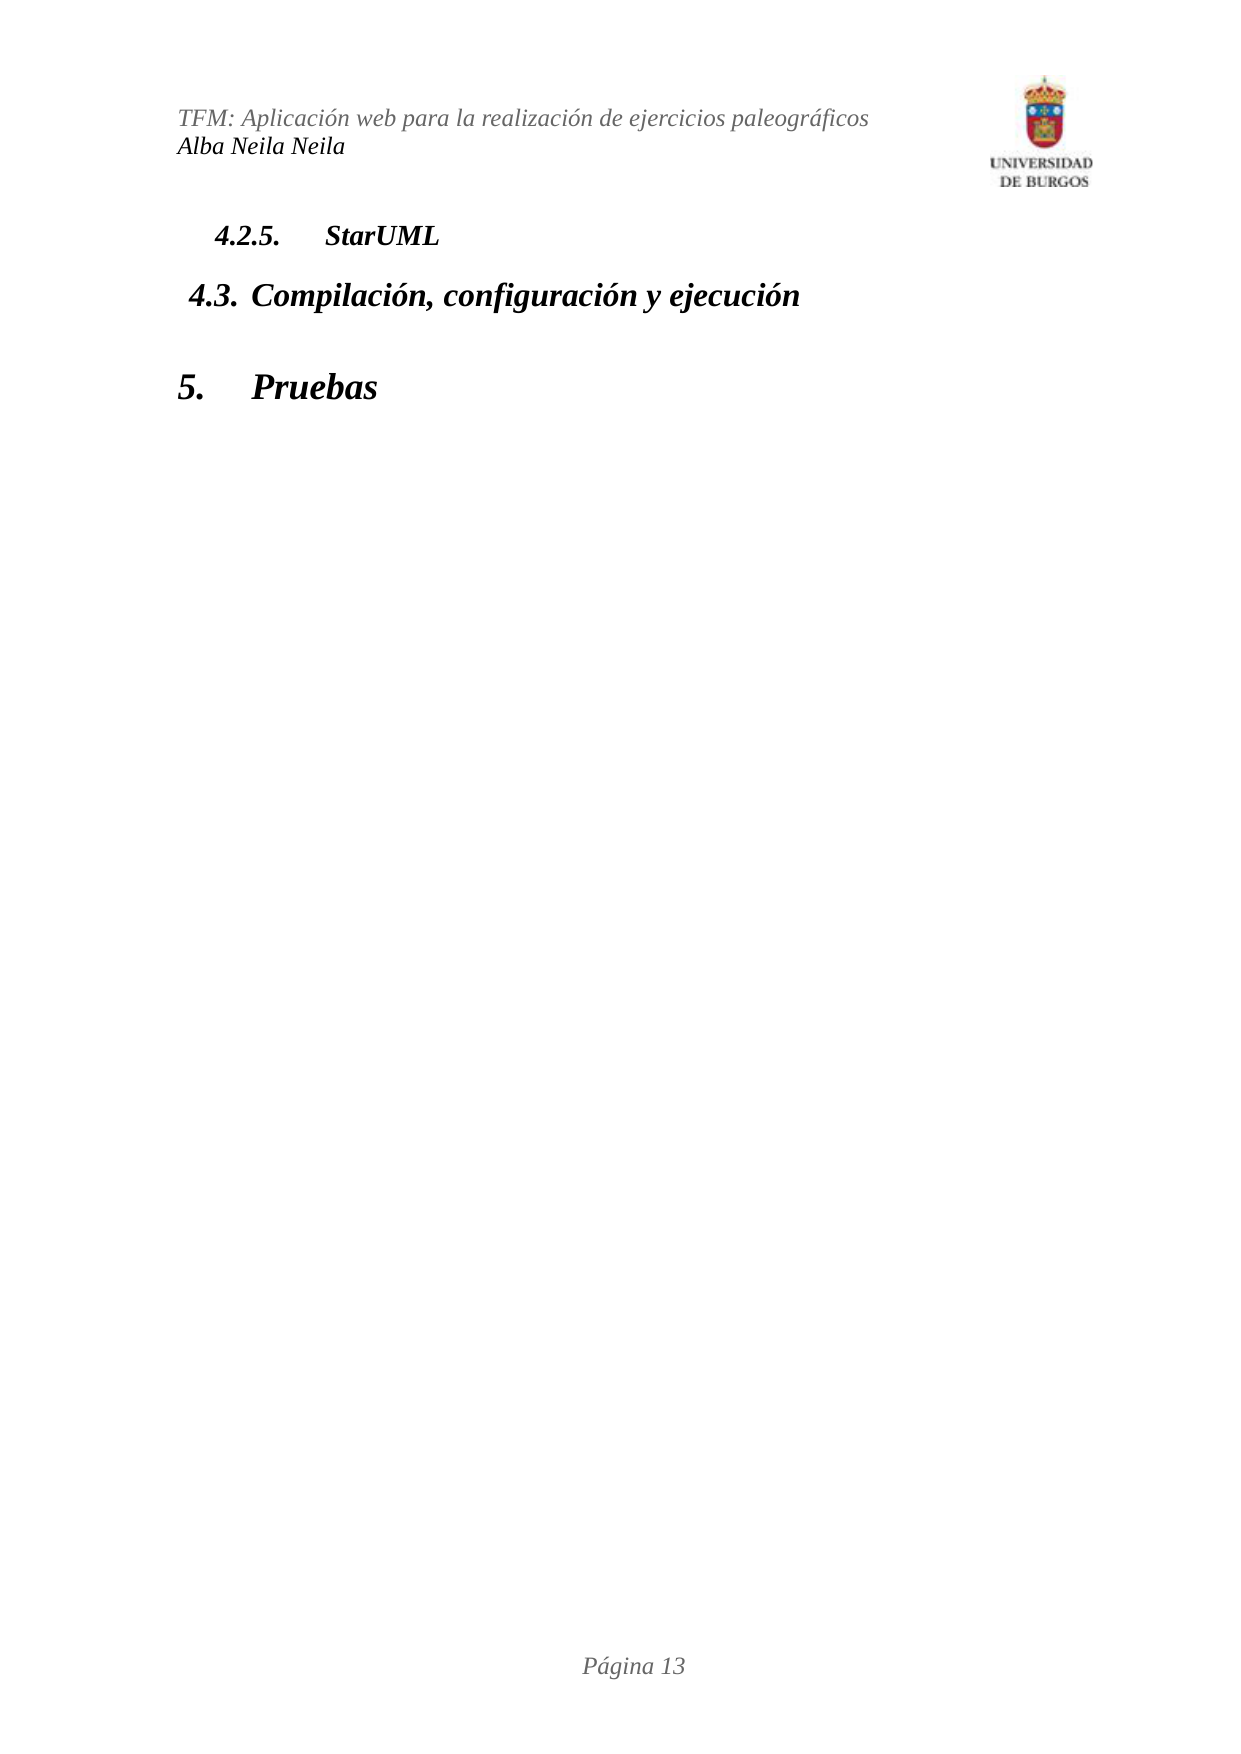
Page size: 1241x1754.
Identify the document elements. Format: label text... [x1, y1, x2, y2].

picture [990, 75, 1093, 187]
subtitle Pruebas [177, 364, 1092, 407]
subtitle Compilación, configuración y ejecución [189, 276, 1092, 314]
subtitle StarUML [215, 218, 1092, 252]
